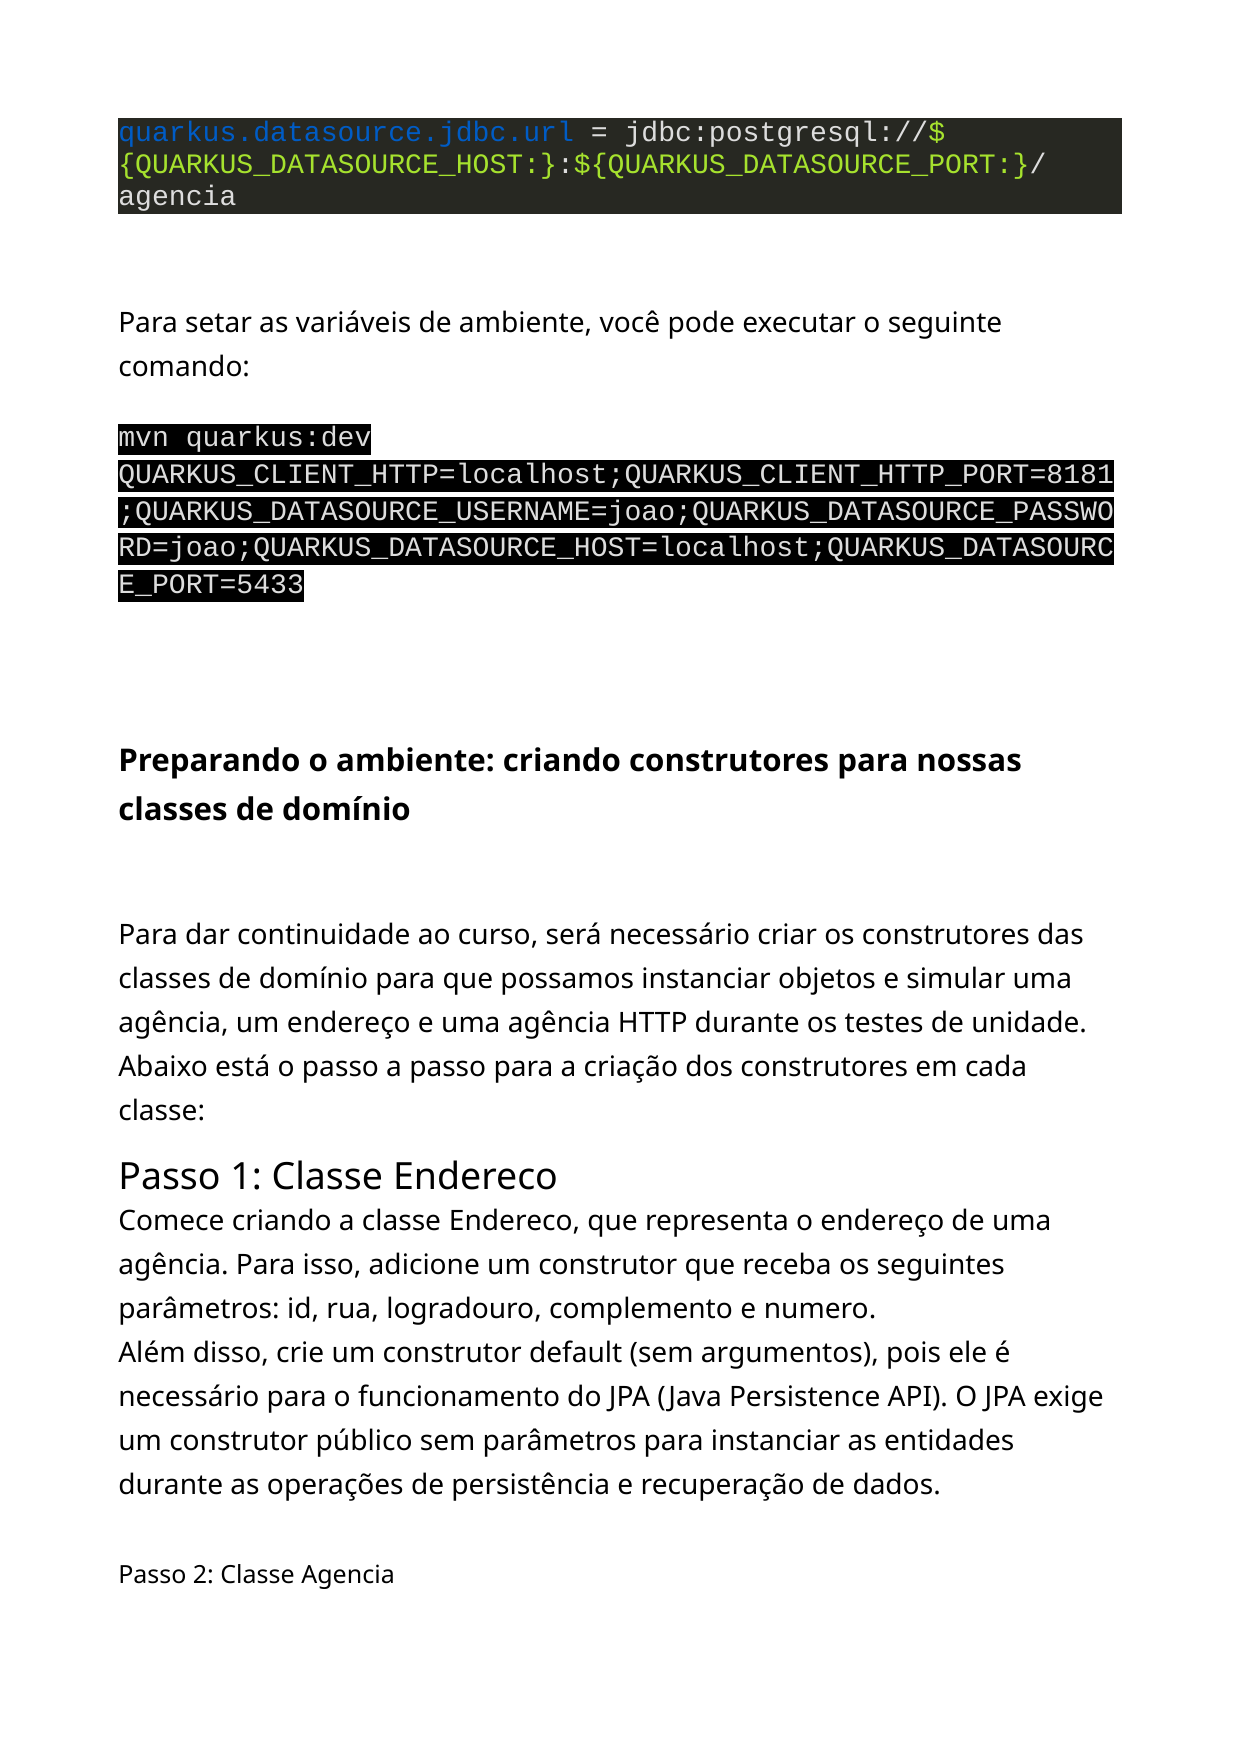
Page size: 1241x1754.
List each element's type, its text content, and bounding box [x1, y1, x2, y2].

text Além disso, crie um construtor default (sem argumentos), pois ele é necessário para o funcionamento do JPA (Java Persistence API). O JPA exige um construtor público sem parâmetros para instanciar as entidades durante as operações de persistência e recuperação de dados. [118, 1332, 1122, 1503]
text Passo 2: Classe Agencia [118, 1523, 1122, 1591]
text quarkus.datasource.jdbc.url = jdbc:postgresql://${QUARKUS_DATASOURCE_HOST:}:${QUARKUS_DATASOURCE_PORT:}/agencia [118, 118, 1122, 214]
text Comece criando a classe Endereco, que representa o endereço de uma agência. Para isso, adicione um construtor que receba os seguintes parâmetros: id, rua, logradouro, complemento e numero. [118, 1200, 1122, 1327]
text Para dar continuidade ao curso, será necessário criar os construtores das classes de domínio para que possamos instanciar objetos e simular uma agência, um endereço e uma agência HTTP durante os testes de unidade. Abaixo está o passo a passo para a criação dos construtores em cada classe: [118, 914, 1122, 1129]
subtitle Passo 1: Classe Endereco [118, 1149, 1122, 1200]
text Preparando o ambiente: criando construtores para nossas classes de domínio [118, 738, 1122, 830]
text Para setar as variáveis de ambiente, você pode executar o seguinte comando: [118, 302, 1122, 384]
text mvn quarkus:dev QUARKUS_CLIENT_HTTP=localhost;QUARKUS_CLIENT_HTTP_PORT=8181;QUARKUS_DATASOURCE_USERNAME=joao;QUARKUS_DATASOURCE_PASSWORD=joao;QUARKUS_DATASOURCE_HOST=localhost;QUARKUS_DATASOURCE_PORT=5433 [118, 390, 1122, 602]
